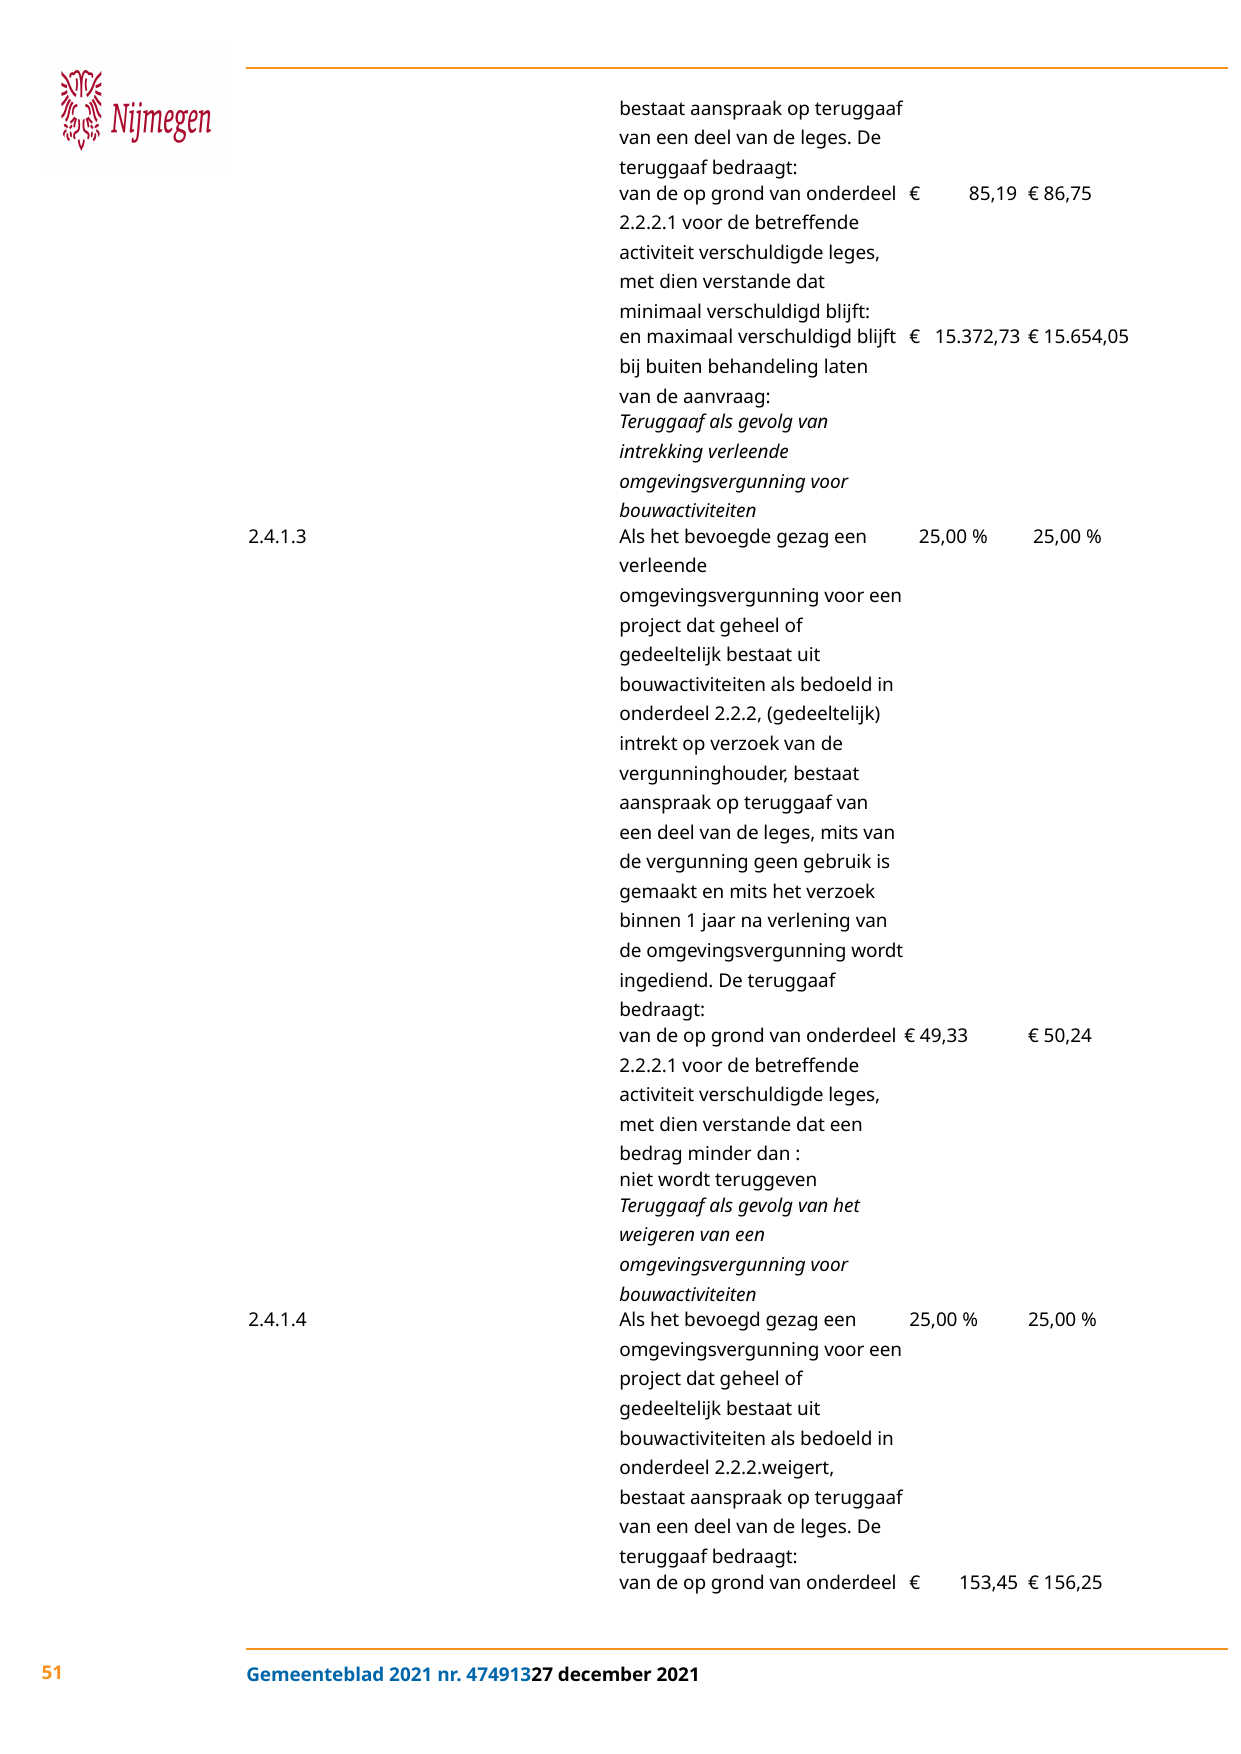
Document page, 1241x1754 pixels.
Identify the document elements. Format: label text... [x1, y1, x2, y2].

table_cell [904, 409, 1028, 523]
table_cell van de op grond van onderdeel 2.2.2.1 voor de betreffende activiteit verschuldigde leges, met dien verstande dat een bedrag minder dan : [619, 1022, 904, 1166]
table_cell [904, 1166, 1028, 1192]
table_cell [372, 1192, 495, 1306]
table_cell [1028, 1166, 1152, 1192]
table_cell [248, 409, 372, 523]
table_cell Als het bevoegd gezag een omgevingsvergunning voor een project dat geheel of gedeeltelijk bestaat uit bouwactiviteiten als bedoeld in onderdeel 2.2.2.weigert, bestaat aanspraak op teruggaaf van een deel van de leges. De teruggaaf bedraagt: [619, 1306, 904, 1569]
picture [41, 47, 231, 172]
table_cell [372, 324, 495, 409]
table_cell [495, 1022, 619, 1166]
table_cell [495, 1166, 619, 1192]
table_cell € 15.372,73 [904, 324, 1028, 409]
table_cell [372, 1569, 495, 1594]
table_cell [372, 95, 495, 180]
table_cell Als het bevoegde gezag een verleende omgevingsvergunning voor een project dat geheel of gedeeltelijk bestaat uit bouwactiviteiten als bedoeld in onderdeel 2.2.2, (gedeeltelijk) intrekt op verzoek van de vergunninghouder, bestaat aanspraak op teruggaaf van een deel van de leges, mits van de vergunning geen gebruik is gemaakt en mits het verzoek binnen 1 jaar na verlening van de omgevingsvergunning wordt ingediend. De teruggaaf bedraagt: [619, 523, 904, 1022]
table_cell 2.4.1.4 [248, 1306, 372, 1569]
table_cell [495, 1569, 619, 1594]
table_cell [495, 324, 619, 409]
table_cell [495, 409, 619, 523]
table_cell 25,00 % [904, 1306, 1028, 1569]
table_cell [372, 523, 495, 1022]
table_cell [248, 95, 372, 180]
table_cell € 49,33 [904, 1022, 1028, 1166]
table_cell € 15.654,05 [1028, 324, 1152, 409]
table_cell [248, 1569, 372, 1594]
table_cell [495, 95, 619, 180]
table_cell Teruggaaf als gevolg van intrekking verleende omgevingsvergunning voor bouwactiviteiten [619, 409, 904, 523]
table_cell niet wordt teruggeven [619, 1166, 904, 1192]
table_cell [904, 95, 1028, 180]
table_cell 25,00 % [1028, 523, 1152, 1022]
table_cell [372, 1166, 495, 1192]
table_cell [495, 523, 619, 1022]
table_cell [372, 180, 495, 324]
table_cell [248, 180, 372, 324]
table_cell € 153,45 [904, 1569, 1028, 1594]
table_cell en maximaal verschuldigd blijft bij buiten behandeling laten van de aanvraag: [619, 324, 904, 409]
table_cell [248, 1022, 372, 1166]
table_cell Teruggaaf als gevolg van het weigeren van een omgevingsvergunning voor bouwactiviteiten [619, 1192, 904, 1306]
table_cell [372, 1306, 495, 1569]
table_cell [1028, 409, 1152, 523]
table_cell [372, 1022, 495, 1166]
table_cell € 86,75 [1028, 180, 1152, 324]
table_cell [248, 324, 372, 409]
table_cell 25,00 % [1028, 1306, 1152, 1569]
table_cell van de op grond van onderdeel 2.2.2.1 voor de betreffende activiteit verschuldigde leges, met dien verstande dat minimaal verschuldigd blijft: [619, 180, 904, 324]
table_cell € 85,19 [904, 180, 1028, 324]
table_cell [904, 1192, 1028, 1306]
table_cell [495, 1306, 619, 1569]
table_cell [495, 180, 619, 324]
table_cell [1028, 1192, 1152, 1306]
table_cell € 156,25 [1028, 1569, 1152, 1594]
table_cell 2.4.1.3 [248, 523, 372, 1022]
table_cell [248, 1166, 372, 1192]
table_cell van de op grond van onderdeel [619, 1569, 904, 1594]
table_cell [248, 1192, 372, 1306]
table_cell [372, 409, 495, 523]
table_cell [1028, 95, 1152, 180]
table_cell [495, 1192, 619, 1306]
table_cell € 50,24 [1028, 1022, 1152, 1166]
table_cell bestaat aanspraak op teruggaaf van een deel van de leges. De teruggaaf bedraagt: [619, 95, 904, 180]
table_cell 25,00 % [904, 523, 1028, 1022]
